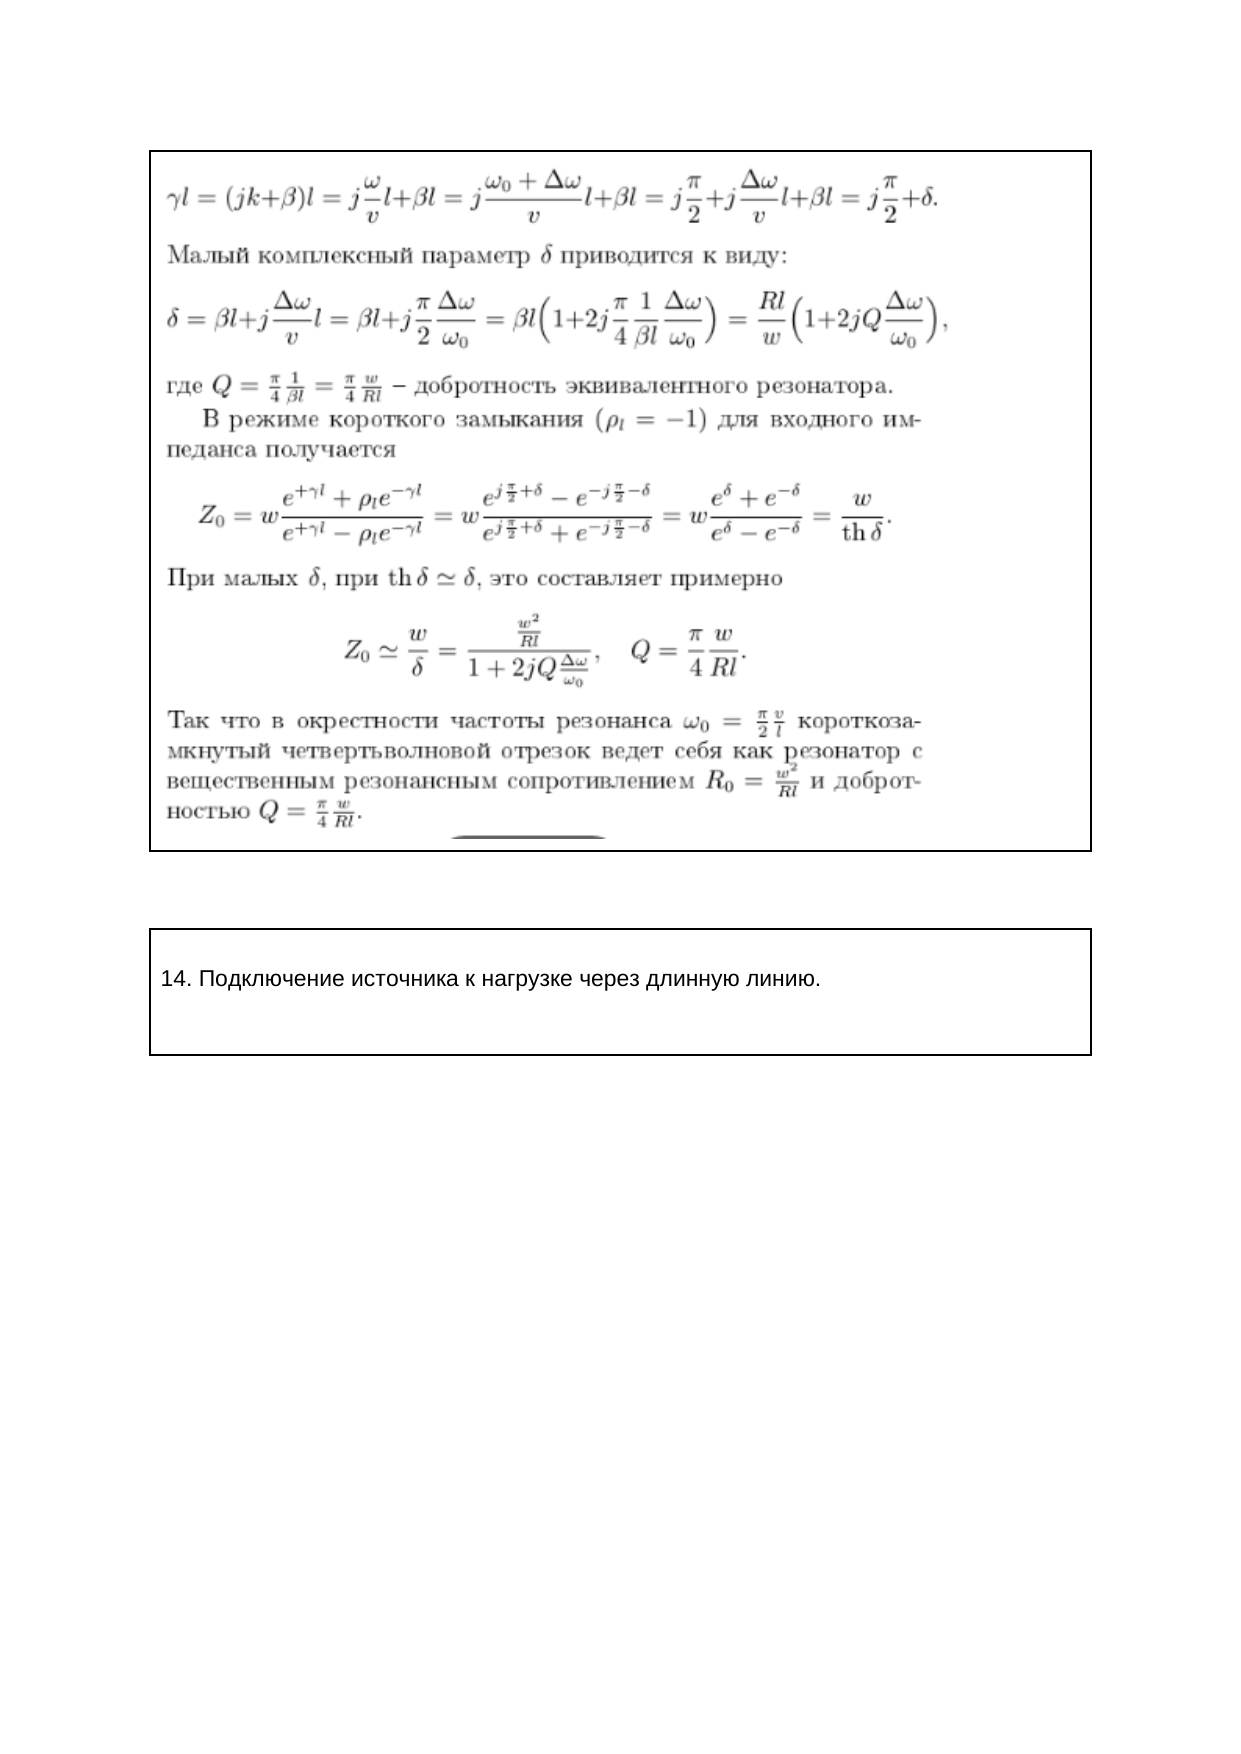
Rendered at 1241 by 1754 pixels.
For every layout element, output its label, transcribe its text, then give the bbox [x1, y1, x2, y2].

table_header 14. Подключение источника к нагрузке через длинную линию. [151, 930, 1090, 1053]
table_cell [151, 152, 1090, 849]
picture [160, 162, 1012, 839]
